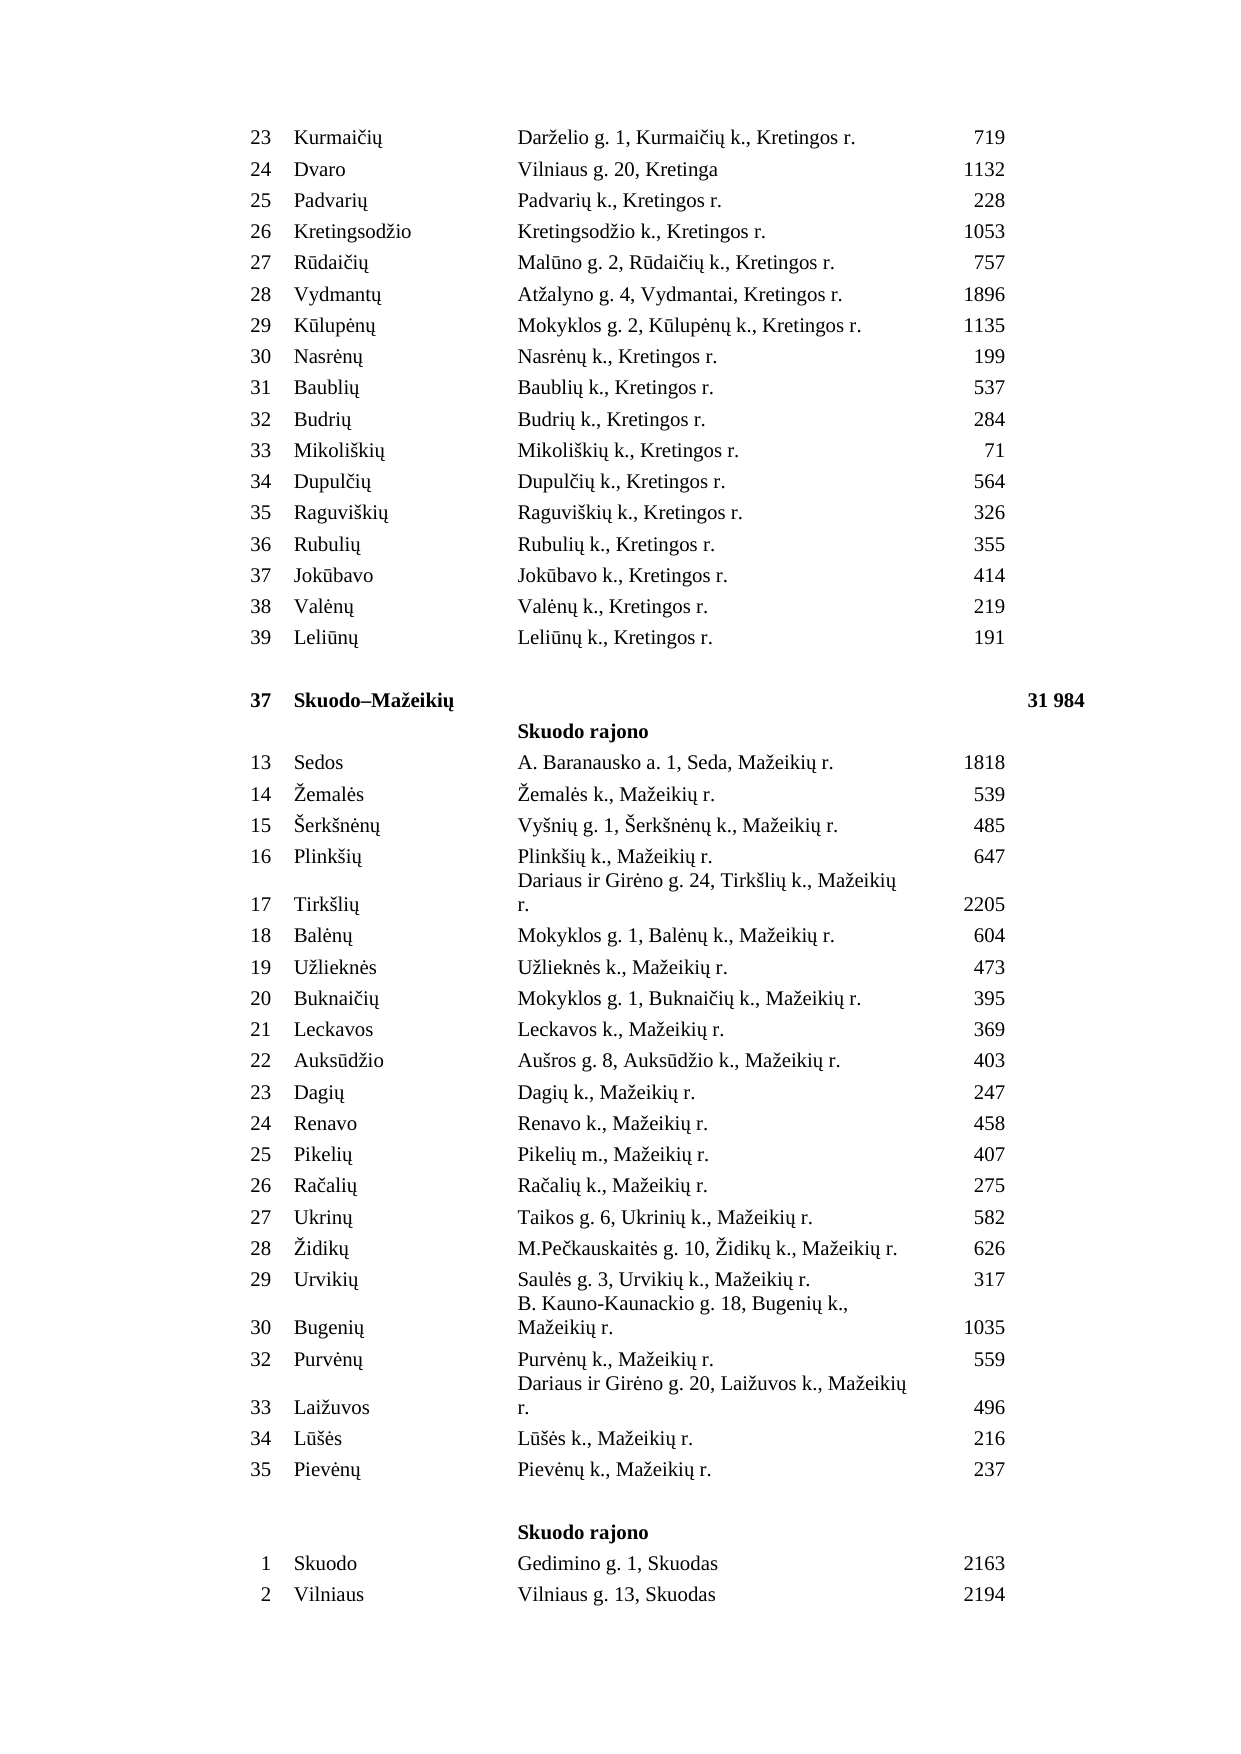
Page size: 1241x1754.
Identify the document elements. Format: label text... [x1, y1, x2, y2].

table_cell 28 [177, 274, 282, 306]
table_cell Mokyklos g. 1, Balėnų k., Mažeikių r. [506, 916, 919, 947]
table_cell [1016, 274, 1122, 306]
table_cell Vilniaus g. 20, Kretinga [506, 149, 919, 181]
table_cell 485 [919, 806, 1016, 837]
table_cell 284 [919, 399, 1016, 431]
table_cell 1135 [919, 306, 1016, 337]
table_cell Raguviškių k., Kretingos r. [506, 493, 919, 524]
table_cell Tirkšlių [282, 868, 506, 916]
table_cell 32 [177, 399, 282, 431]
table_cell Račalių [282, 1166, 506, 1197]
table_cell Skuodo [282, 1544, 506, 1575]
table_cell Vyšnių g. 1, Šerkšnėnų k., Mažeikių r. [506, 806, 919, 837]
table_cell 35 [177, 493, 282, 524]
table_cell [1016, 431, 1122, 462]
table_cell 37 [177, 681, 282, 712]
table_cell Rūdaičių [282, 243, 506, 274]
table_cell Laižuvos [282, 1371, 506, 1419]
table_cell [282, 1481, 506, 1512]
table_cell Žemalės k., Mažeikių r. [506, 774, 919, 806]
table_cell [1016, 556, 1122, 587]
table_cell 30 [177, 1291, 282, 1339]
table_cell Padvarių [282, 181, 506, 212]
table_cell 26 [177, 212, 282, 243]
table_cell Skuodo–Mažeikių [282, 681, 506, 712]
table_cell [1016, 243, 1122, 274]
table_cell Purvėnų [282, 1339, 506, 1371]
table_cell [1016, 1073, 1122, 1104]
table_cell Pievėnų [282, 1450, 506, 1481]
table_cell 1896 [919, 274, 1016, 306]
table_cell Skuodo rajono [506, 712, 919, 743]
table_cell Valėnų [282, 587, 506, 618]
table_cell Mokyklos g. 2, Kūlupėnų k., Kretingos r. [506, 306, 919, 337]
table_cell Leckavos [282, 1010, 506, 1041]
table_cell [1016, 1104, 1122, 1135]
table_cell Atžalyno g. 4, Vydmantai, Kretingos r. [506, 274, 919, 306]
table_cell 228 [919, 181, 1016, 212]
table_cell Purvėnų k., Mažeikių r. [506, 1339, 919, 1371]
table_cell 25 [177, 181, 282, 212]
table_cell 16 [177, 837, 282, 868]
table_cell Baublių [282, 368, 506, 399]
table_cell Baublių k., Kretingos r. [506, 368, 919, 399]
table_cell [1016, 1371, 1122, 1419]
table_cell 237 [919, 1450, 1016, 1481]
table_cell Rubulių [282, 524, 506, 556]
table_cell Darželio g. 1, Kurmaičių k., Kretingos r. [506, 118, 919, 149]
table_cell [1016, 1135, 1122, 1166]
table_cell [1016, 774, 1122, 806]
table_cell 355 [919, 524, 1016, 556]
table_cell [1016, 1291, 1122, 1339]
table_cell Balėnų [282, 916, 506, 947]
table_cell [1016, 306, 1122, 337]
table_cell 326 [919, 493, 1016, 524]
table_cell 23 [177, 118, 282, 149]
table_cell 31 [177, 368, 282, 399]
table_cell Valėnų k., Kretingos r. [506, 587, 919, 618]
table_cell Budrių k., Kretingos r. [506, 399, 919, 431]
table_cell 36 [177, 524, 282, 556]
table_cell Vilniaus g. 13, Skuodas [506, 1575, 919, 1606]
table_cell Pievėnų k., Mažeikių r. [506, 1450, 919, 1481]
table_cell Dupulčių k., Kretingos r. [506, 462, 919, 493]
table_cell 219 [919, 587, 1016, 618]
table_cell 564 [919, 462, 1016, 493]
table_cell Nasrėnų k., Kretingos r. [506, 337, 919, 368]
table_cell Taikos g. 6, Ukrinių k., Mažeikių r. [506, 1198, 919, 1229]
table_cell Malūno g. 2, Rūdaičių k., Kretingos r. [506, 243, 919, 274]
table_cell 15 [177, 806, 282, 837]
table_cell Padvarių k., Kretingos r. [506, 181, 919, 212]
table_cell [919, 1513, 1016, 1544]
table_cell 26 [177, 1166, 282, 1197]
table_cell [1016, 837, 1122, 868]
table_cell 22 [177, 1041, 282, 1072]
table_cell Dvaro [282, 149, 506, 181]
table_cell [1016, 149, 1122, 181]
table_cell 559 [919, 1339, 1016, 1371]
table_cell [1016, 1010, 1122, 1041]
table_cell [1016, 212, 1122, 243]
table_cell Auksūdžio [282, 1041, 506, 1072]
table_cell [282, 1513, 506, 1544]
table_cell Kretingsodžio [282, 212, 506, 243]
table_cell Kūlupėnų [282, 306, 506, 337]
table_cell [1016, 118, 1122, 149]
table_cell [1016, 462, 1122, 493]
table_cell Skuodo rajono [506, 1513, 919, 1544]
table_cell [1016, 337, 1122, 368]
table_cell [1016, 1513, 1122, 1544]
table_cell [1016, 1041, 1122, 1072]
table_cell 28 [177, 1229, 282, 1260]
table_cell 37 [177, 556, 282, 587]
table_cell 25 [177, 1135, 282, 1166]
table_cell [919, 712, 1016, 743]
table_cell 496 [919, 1371, 1016, 1419]
table_cell Gedimino g. 1, Skuodas [506, 1544, 919, 1575]
table_cell Židikų [282, 1229, 506, 1260]
table_cell Leliūnų k., Kretingos r. [506, 618, 919, 649]
table_cell Leckavos k., Mažeikių r. [506, 1010, 919, 1041]
table_cell [282, 712, 506, 743]
table_cell 473 [919, 948, 1016, 979]
table_cell 626 [919, 1229, 1016, 1260]
table_cell [1016, 524, 1122, 556]
table_cell [1016, 1450, 1122, 1481]
table_cell 31 984 [1016, 681, 1122, 712]
table_cell [1016, 1419, 1122, 1450]
table_cell Vydmantų [282, 274, 506, 306]
table_cell Raguviškių [282, 493, 506, 524]
table_cell [1016, 743, 1122, 774]
table_cell [177, 1481, 282, 1512]
table_cell 604 [919, 916, 1016, 947]
table_cell 71 [919, 431, 1016, 462]
table_cell Saulės g. 3, Urvikių k., Mažeikių r. [506, 1260, 919, 1291]
table_cell Budrių [282, 399, 506, 431]
table_cell 20 [177, 979, 282, 1010]
table_cell 27 [177, 243, 282, 274]
table_cell Žemalės [282, 774, 506, 806]
table_cell [506, 649, 919, 681]
table_cell 275 [919, 1166, 1016, 1197]
table_cell [919, 1481, 1016, 1512]
table_cell 29 [177, 306, 282, 337]
table_cell 1053 [919, 212, 1016, 243]
table_cell Dariaus ir Girėno g. 20, Laižuvos k., Mažeikių r. [506, 1371, 919, 1419]
table_cell 757 [919, 243, 1016, 274]
table_cell 24 [177, 1104, 282, 1135]
table_cell 30 [177, 337, 282, 368]
table_cell Renavo [282, 1104, 506, 1135]
table_cell 1132 [919, 149, 1016, 181]
table_cell Sedos [282, 743, 506, 774]
table_cell Mokyklos g. 1, Buknaičių k., Mažeikių r. [506, 979, 919, 1010]
table_cell 39 [177, 618, 282, 649]
table_cell [919, 649, 1016, 681]
table_cell [1016, 1575, 1122, 1606]
table_cell Užlieknės k., Mažeikių r. [506, 948, 919, 979]
table_cell 2194 [919, 1575, 1016, 1606]
table_cell Bugenių [282, 1291, 506, 1339]
table_cell 2163 [919, 1544, 1016, 1575]
table_cell [177, 649, 282, 681]
table_cell [1016, 587, 1122, 618]
table_cell Pikelių [282, 1135, 506, 1166]
table_cell 33 [177, 1371, 282, 1419]
table_cell 27 [177, 1198, 282, 1229]
table_cell [1016, 618, 1122, 649]
table_cell 17 [177, 868, 282, 916]
table_cell 38 [177, 587, 282, 618]
table_cell [1016, 806, 1122, 837]
table_cell Nasrėnų [282, 337, 506, 368]
table_cell 407 [919, 1135, 1016, 1166]
table_cell 582 [919, 1198, 1016, 1229]
table_cell Plinkšių k., Mažeikių r. [506, 837, 919, 868]
table_cell Jokūbavo k., Kretingos r. [506, 556, 919, 587]
table_cell 414 [919, 556, 1016, 587]
table_cell [919, 681, 1016, 712]
table_cell Leliūnų [282, 618, 506, 649]
table_cell Mikoliškių k., Kretingos r. [506, 431, 919, 462]
table_cell 647 [919, 837, 1016, 868]
table_cell Lūšės [282, 1419, 506, 1450]
table_cell Aušros g. 8, Auksūdžio k., Mažeikių r. [506, 1041, 919, 1072]
table_cell Ukrinų [282, 1198, 506, 1229]
table_cell Kretingsodžio k., Kretingos r. [506, 212, 919, 243]
table_cell Pikelių m., Mažeikių r. [506, 1135, 919, 1166]
table_cell Dariaus ir Girėno g. 24, Tirkšlių k., Mažeikių r. [506, 868, 919, 916]
table_cell Račalių k., Mažeikių r. [506, 1166, 919, 1197]
table_cell 537 [919, 368, 1016, 399]
table_cell [1016, 1339, 1122, 1371]
table_cell [506, 1481, 919, 1512]
table_cell Plinkšių [282, 837, 506, 868]
table_cell 395 [919, 979, 1016, 1010]
table_cell 247 [919, 1073, 1016, 1104]
table_cell 34 [177, 462, 282, 493]
table_cell Buknaičių [282, 979, 506, 1010]
table_cell Šerkšnėnų [282, 806, 506, 837]
table_cell A. Baranausko a. 1, Seda, Mažeikių r. [506, 743, 919, 774]
table_cell Mikoliškių [282, 431, 506, 462]
table_cell [177, 712, 282, 743]
table_cell 24 [177, 149, 282, 181]
table_cell [1016, 1481, 1122, 1512]
table_cell [1016, 712, 1122, 743]
table_cell [177, 1513, 282, 1544]
table_cell [1016, 493, 1122, 524]
table_cell Dagių [282, 1073, 506, 1104]
table_cell 317 [919, 1260, 1016, 1291]
table_cell Dupulčių [282, 462, 506, 493]
table_cell 23 [177, 1073, 282, 1104]
table_cell 1818 [919, 743, 1016, 774]
table_cell [506, 681, 919, 712]
table_cell 2 [177, 1575, 282, 1606]
table_cell [1016, 868, 1122, 916]
table_cell Renavo k., Mažeikių r. [506, 1104, 919, 1135]
table_cell [282, 649, 506, 681]
table_cell 33 [177, 431, 282, 462]
table_cell 21 [177, 1010, 282, 1041]
table_cell 191 [919, 618, 1016, 649]
table_cell 14 [177, 774, 282, 806]
table_cell M.Pečkauskaitės g. 10, Židikų k., Mažeikių r. [506, 1229, 919, 1260]
table_cell Rubulių k., Kretingos r. [506, 524, 919, 556]
table_cell Kurmaičių [282, 118, 506, 149]
table_cell Urvikių [282, 1260, 506, 1291]
table_cell 35 [177, 1450, 282, 1481]
table_cell Dagių k., Mažeikių r. [506, 1073, 919, 1104]
table_cell 2205 [919, 868, 1016, 916]
table_cell 719 [919, 118, 1016, 149]
table_cell 199 [919, 337, 1016, 368]
table_cell [1016, 649, 1122, 681]
table_cell [1016, 1166, 1122, 1197]
table_cell [1016, 1260, 1122, 1291]
table_cell [1016, 1229, 1122, 1260]
table_cell 29 [177, 1260, 282, 1291]
table_cell Užlieknės [282, 948, 506, 979]
table_cell [1016, 916, 1122, 947]
table_cell 32 [177, 1339, 282, 1371]
table_cell [1016, 948, 1122, 979]
table_cell B. Kauno-Kaunackio g. 18, Bugenių k., Mažeikių r. [506, 1291, 919, 1339]
table_cell [1016, 979, 1122, 1010]
table_cell Vilniaus [282, 1575, 506, 1606]
table_cell 458 [919, 1104, 1016, 1135]
table_cell [1016, 181, 1122, 212]
table_cell [1016, 1544, 1122, 1575]
table_cell 369 [919, 1010, 1016, 1041]
table_cell 13 [177, 743, 282, 774]
table_cell 1035 [919, 1291, 1016, 1339]
table_cell [1016, 1198, 1122, 1229]
table_cell Jokūbavo [282, 556, 506, 587]
table_cell 34 [177, 1419, 282, 1450]
table_cell 18 [177, 916, 282, 947]
table_cell 216 [919, 1419, 1016, 1450]
table_cell 403 [919, 1041, 1016, 1072]
table_cell 19 [177, 948, 282, 979]
table_cell 1 [177, 1544, 282, 1575]
table_cell 539 [919, 774, 1016, 806]
table_cell [1016, 368, 1122, 399]
table_cell Lūšės k., Mažeikių r. [506, 1419, 919, 1450]
table_cell [1016, 399, 1122, 431]
